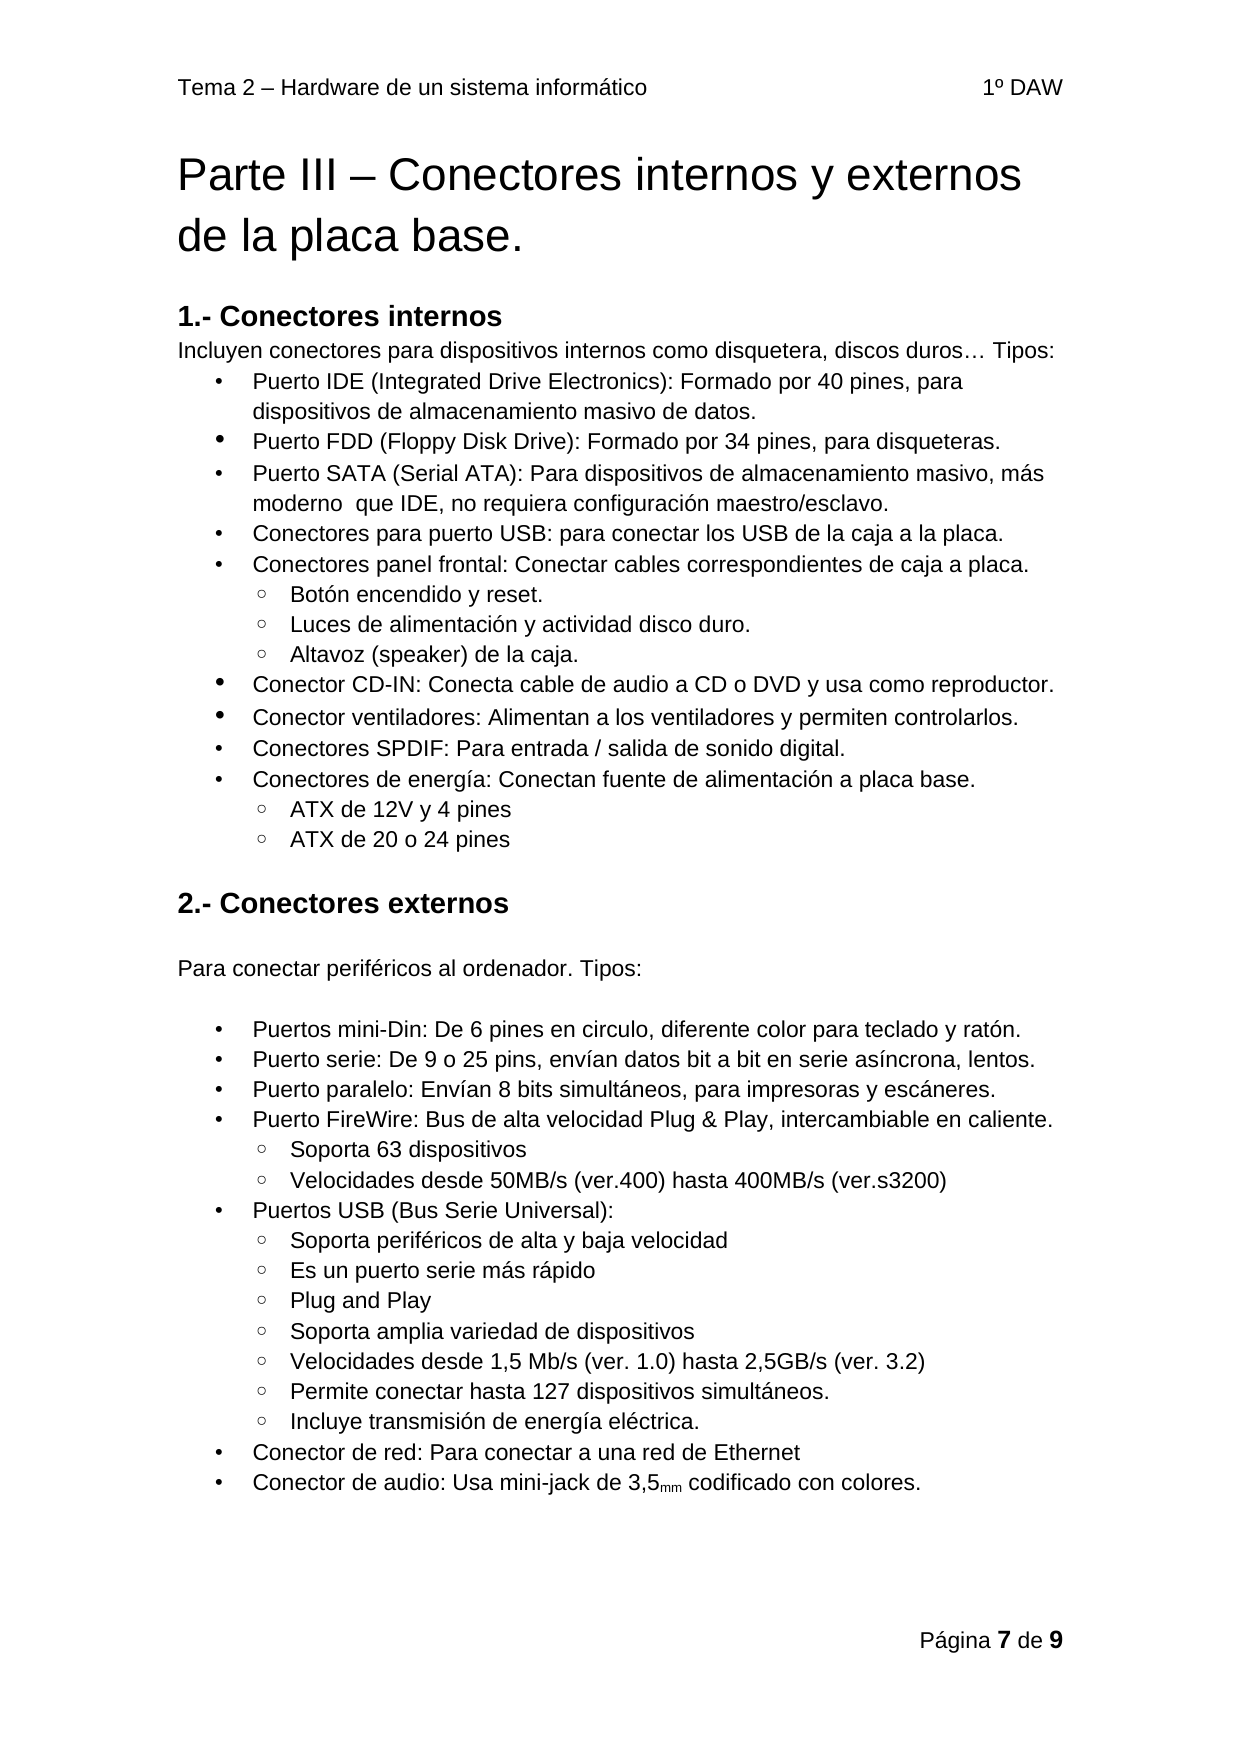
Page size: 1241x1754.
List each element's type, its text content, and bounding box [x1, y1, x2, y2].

list Conector CD-IN: Conecta cable de audio a CD o DVD y usa como reproductor. [215, 671, 1063, 699]
list ATX de 20 o 24 pines [252, 826, 1063, 852]
list Para conectar periféricos al ordenador. Tipos: [177, 955, 1063, 982]
list Permite conectar hasta 127 dispositivos simultáneos. [252, 1378, 1063, 1404]
list Puerto IDE (Integrated Drive Electronics): Formado por 40 pines, para dispositivos de almacenamiento masivo de datos. [215, 368, 1063, 424]
list Soporta periféricos de alta y baja velocidad [252, 1227, 1063, 1253]
list Puerto FDD (Floppy Disk Drive): Formado por 34 pines, para disqueteras. [215, 428, 1063, 456]
list Conectores SPDIF: Para entrada / salida de sonido digital. [215, 735, 1063, 762]
list Plug and Play [252, 1287, 1063, 1314]
list Altavoz (speaker) de la caja. [252, 641, 1063, 668]
list Puerto paralelo: Envían 8 bits simultáneos, para impresoras y escáneres. [215, 1076, 1063, 1102]
list Botón encendido y reset. [252, 581, 1063, 607]
list Soporta 63 dispositivos [252, 1136, 1063, 1163]
list Velocidades desde 1,5 Mb/s (ver. 1.0) hasta 2,5GB/s (ver. 3.2) [252, 1348, 1063, 1374]
list Velocidades desde 50MB/s (ver.400) hasta 400MB/s (ver.s3200) [252, 1167, 1063, 1193]
list Conector ventiladores: Alimentan a los ventiladores y permiten controlarlos. [215, 703, 1063, 731]
list Conectores panel frontal: Conectar cables correspondientes de caja a placa. [215, 551, 1063, 577]
list Puerto SATA (Serial ATA): Para dispositivos de almacenamiento masivo, más moderno que IDE, no requiera configuración maestro/esclavo. [215, 460, 1063, 517]
list Puerto serie: De 9 o 25 pins, envían datos bit a bit en serie asíncrona, lentos. [215, 1046, 1063, 1072]
list Incluye transmisión de energía eléctrica. [252, 1408, 1063, 1435]
list Conector de audio: Usa mini-jack de 3,5mm codificado con colores. [215, 1469, 1063, 1495]
list Conector de red: Para conectar a una red de Ethernet [215, 1438, 1063, 1465]
list Parte III – Conectores internos y externos de la placa base. [177, 148, 1063, 261]
list Incluyen conectores para dispositivos internos como disquetera, discos duros… Tipos: [177, 337, 1063, 364]
list Soporta amplia variedad de dispositivos [252, 1318, 1063, 1344]
list Puertos mini-Din: De 6 pines en circulo, diferente color para teclado y ratón. [215, 1016, 1063, 1042]
list Puerto FireWire: Bus de alta velocidad Plug & Play, intercambiable en caliente. [215, 1106, 1063, 1133]
list ATX de 12V y 4 pines [252, 796, 1063, 822]
list Luces de alimentación y actividad disco duro. [252, 611, 1063, 637]
list Es un puerto serie más rápido [252, 1257, 1063, 1284]
list 2.- Conectores externos [177, 886, 1063, 920]
list Puertos USB (Bus Serie Universal): [215, 1197, 1063, 1223]
list 1.- Conectores internos [177, 299, 1063, 332]
list Conectores para puerto USB: para conectar los USB de la caja a la placa. [215, 520, 1063, 547]
list Conectores de energía: Conectan fuente de alimentación a placa base. [215, 766, 1063, 792]
